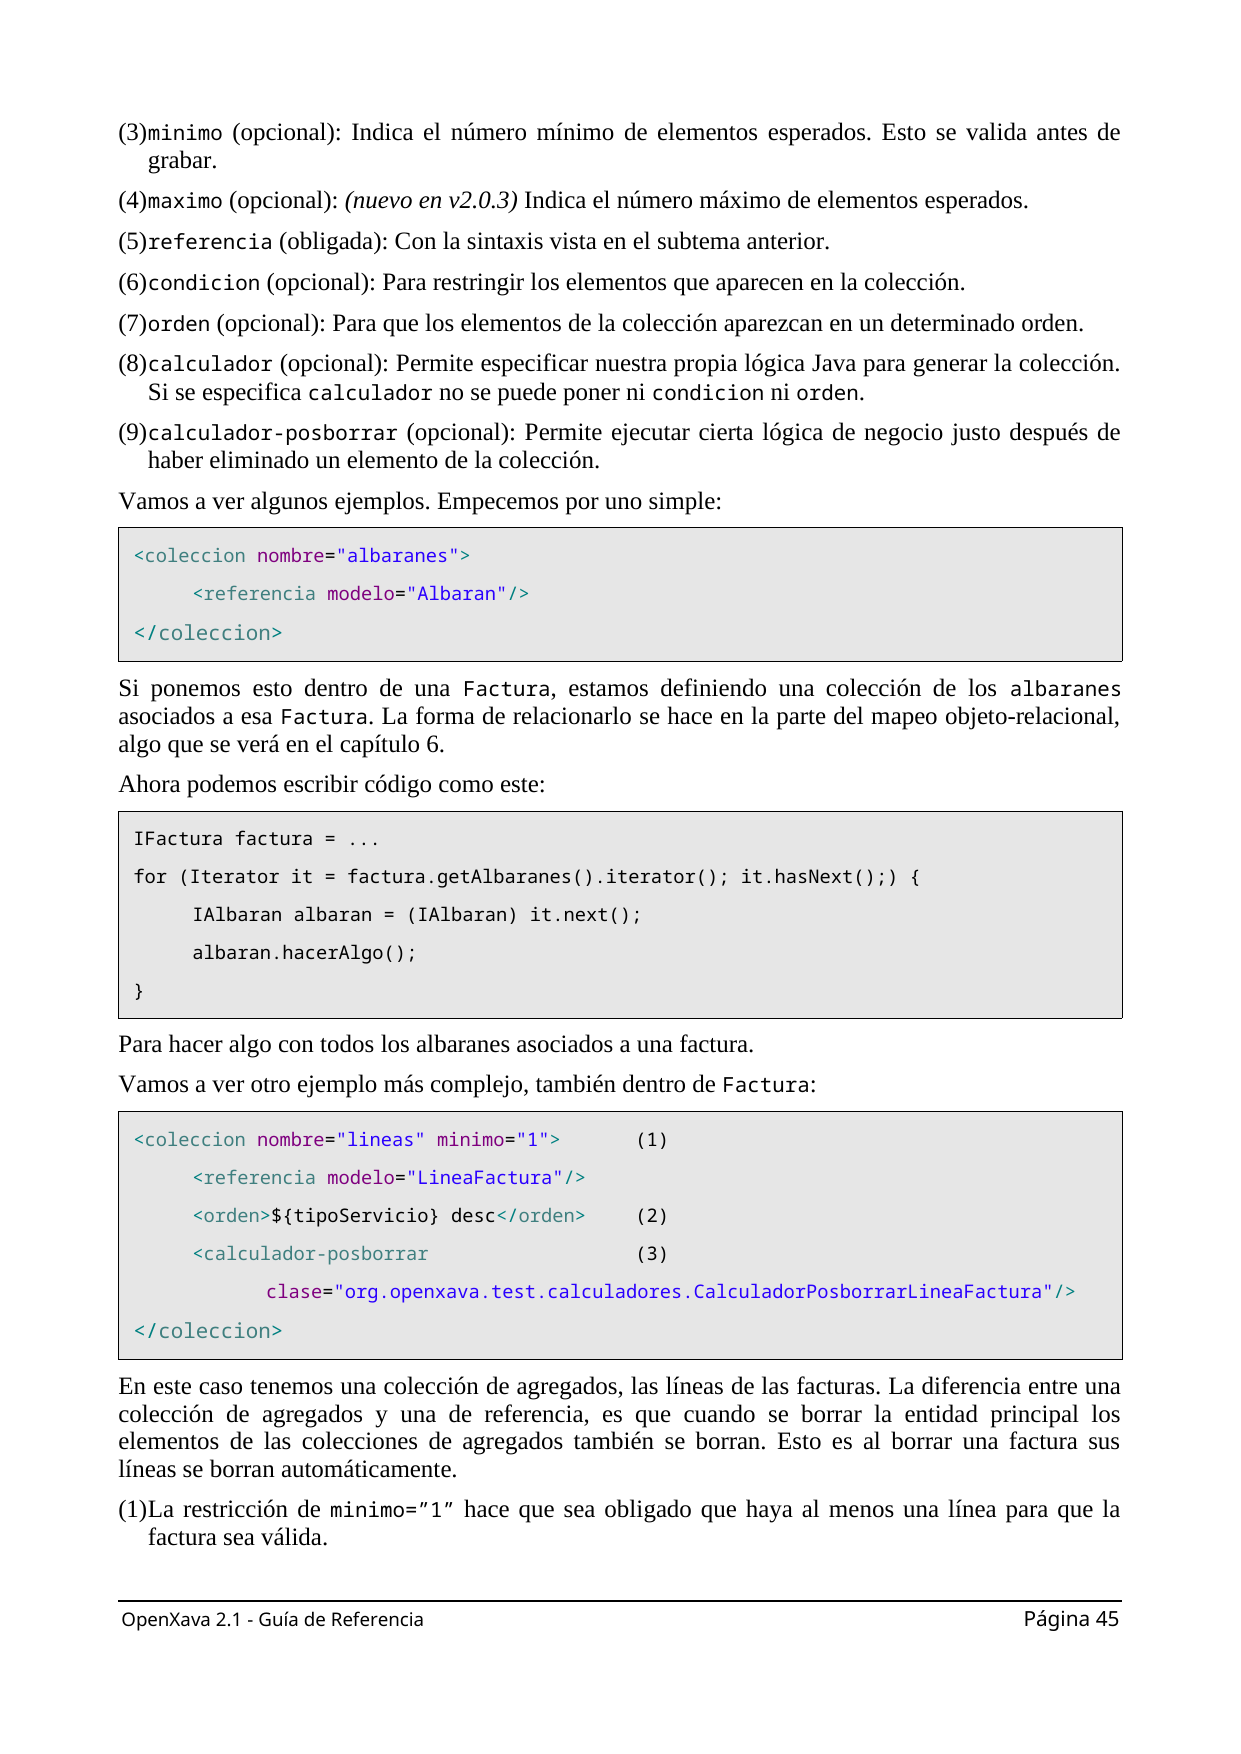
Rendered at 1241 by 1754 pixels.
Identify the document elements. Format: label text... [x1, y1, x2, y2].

text Vamos a ver algunos ejemplos. Empecemos por uno simple: [118, 487, 1122, 514]
text IFactura factura = ... [119, 812, 1122, 848]
text <referencia modelo="LineaFactura"/> [119, 1149, 1122, 1187]
text clase="org.openxava.test.calculadores.CalculadorPosborrarLineaFactura"/> [119, 1263, 1122, 1301]
text <referencia modelo="Albaran"/> [119, 565, 1122, 603]
list calculador-posborrar (opcional): Permite ejecutar cierta lógica de negocio justo después de haber eliminado un elemento de la colección. [118, 418, 1122, 474]
text Para hacer algo con todos los albaranes asociados a una factura. [118, 1030, 1122, 1058]
list maximo (opcional): (nuevo en v2.0.3) Indica el número máximo de elementos esperados. [118, 187, 1122, 215]
text Ahora podemos escribir código como este: [118, 770, 1122, 798]
text IAlbaran albaran = (IAlbaran) it.next(); [119, 887, 1122, 924]
list referencia (obligada): Con la sintaxis vista en el subtema anterior. [118, 227, 1122, 256]
list condicion (opcional): Para restringir los elementos que aparecen en la colección. [118, 268, 1122, 296]
list La restricción de minimo=”1” hace que sea obligado que haya al menos una línea para que la factura sea válida. [118, 1495, 1122, 1551]
text </coleccion> [119, 603, 1122, 661]
text En este caso tenemos una colección de agregados, las líneas de las facturas. La diferencia entre una colección de agregados y una de referencia, es que cuando se borrar la entidad principal los elementos de las colecciones de agregados también se borran. Esto es al borrar una factura sus líneas se borran automáticamente. [118, 1372, 1122, 1483]
list minimo (opcional): Indica el número mínimo de elementos esperados. Esto se valida antes de grabar. [118, 118, 1122, 174]
text Si ponemos esto dentro de una Factura, estamos definiendo una colección de los albaranes asociados a esa Factura. La forma de relacionarlo se hace en la parte del mapeo objeto-relacional, algo que se verá en el capítulo 6. [118, 674, 1122, 758]
text <calculador-posborrar (3) [119, 1225, 1122, 1263]
text <coleccion nombre="lineas" minimo="1"> (1) [119, 1112, 1122, 1149]
list orden (opcional): Para que los elementos de la colección aparezcan en un determinado orden. [118, 309, 1122, 337]
text <coleccion nombre="albaranes"> [119, 528, 1122, 565]
text Vamos a ver otro ejemplo más complejo, también dentro de Factura: [118, 1071, 1122, 1099]
text } [119, 963, 1122, 1018]
list calculador (opcional): Permite especificar nuestra propia lógica Java para generar la colección. Si se especifica calculador no se puede poner ni condicion ni orden. [118, 349, 1122, 406]
text albaran.hacerAlgo(); [119, 924, 1122, 963]
text for (Iterator it = factura.getAlbaranes().iterator(); it.hasNext();) { [119, 848, 1122, 887]
text </coleccion> [119, 1301, 1122, 1359]
text <orden>${tipoServicio} desc</orden> (2) [119, 1187, 1122, 1225]
